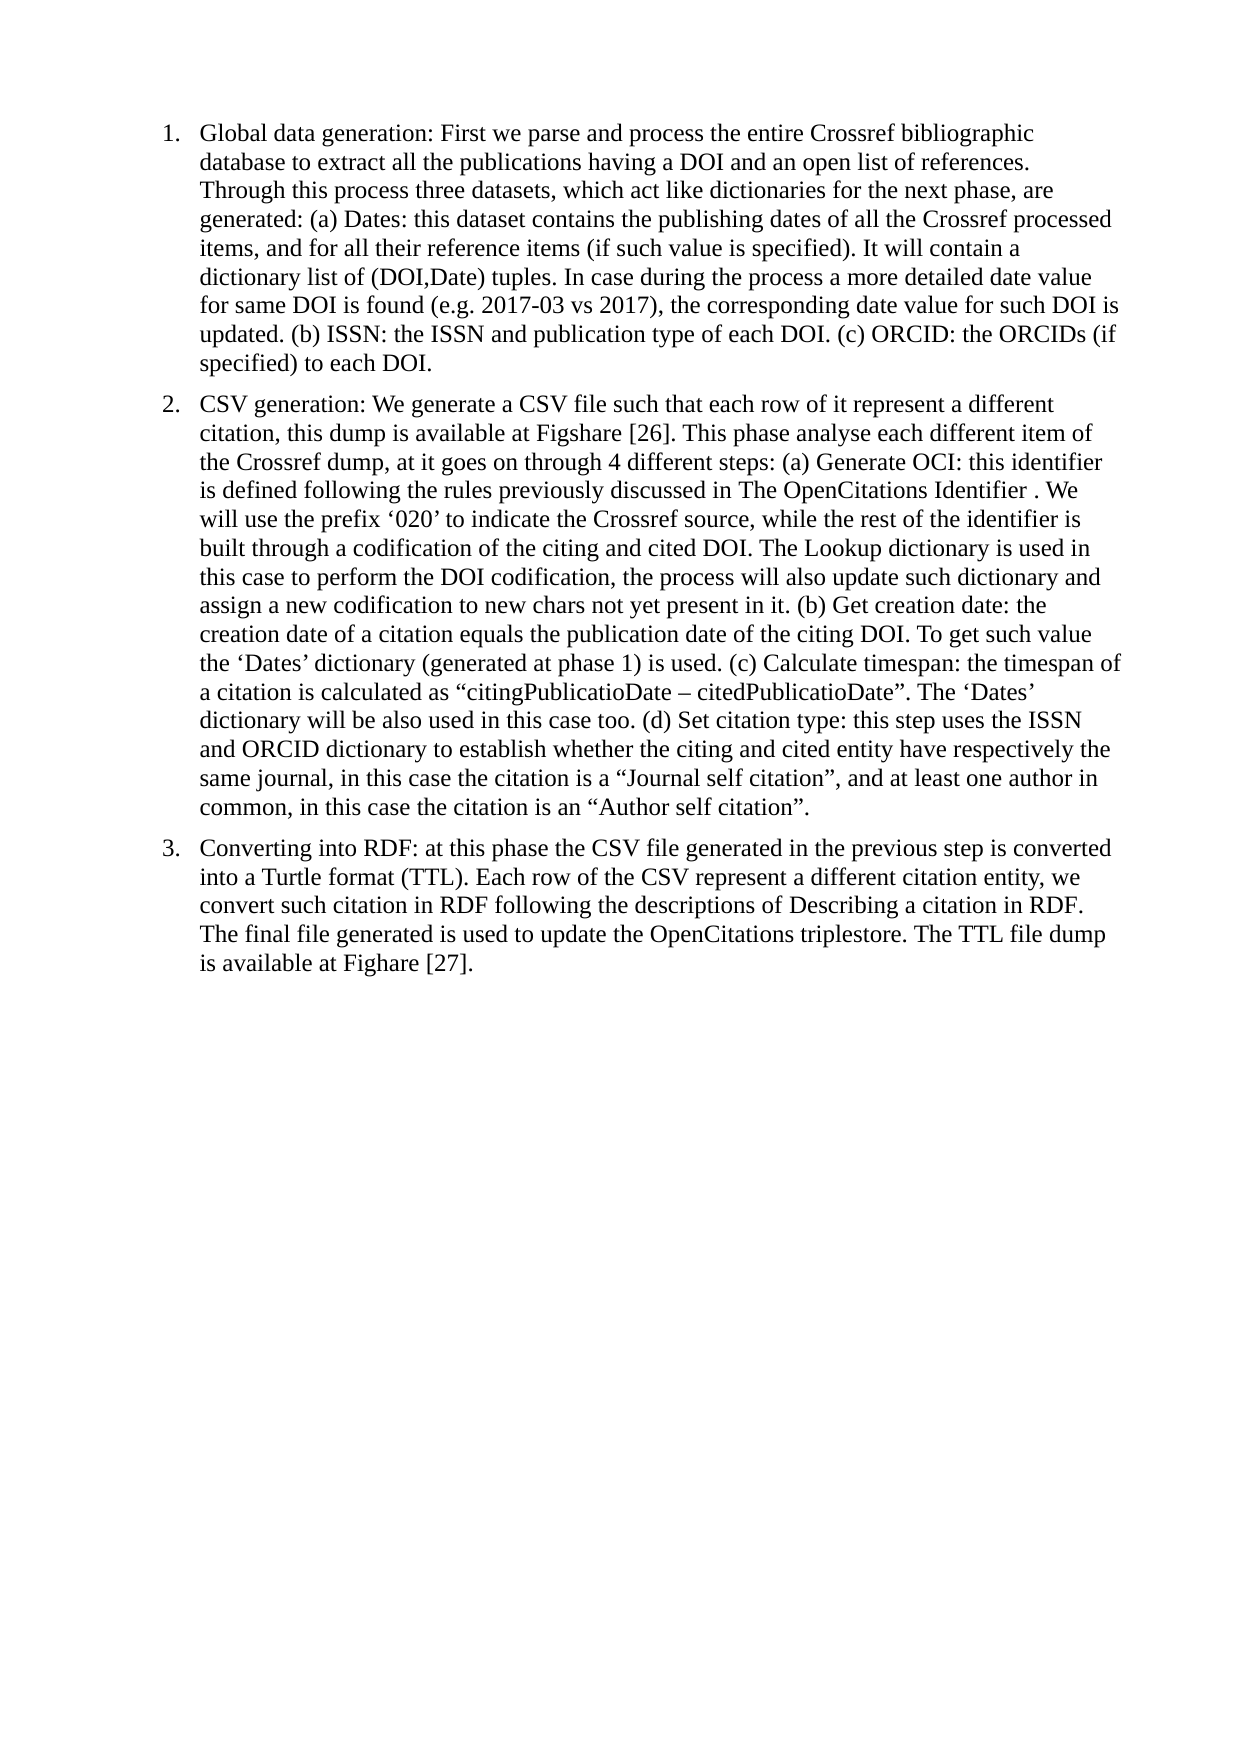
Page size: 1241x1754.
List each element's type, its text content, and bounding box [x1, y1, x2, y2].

list Global data generation: First we parse and process the entire Crossref bibliographic database to extract all the publications having a DOI and an open list of references. Through this process three datasets, which act like dictionaries for the next phase, are generated: (a) Dates: this dataset contains the publishing dates of all the Crossref processed items, and for all their reference items (if such value is specified). It will contain a dictionary list of (DOI,Date) tuples. In case during the process a more detailed date value for same DOI is found (e.g. 2017-03 vs 2017), the corresponding date value for such DOI is updated. (b) ISSN: the ISSN and publication type of each DOI. (c) ORCID: the ORCIDs (if specified) to each DOI. [162, 118, 1122, 377]
list CSV generation: We generate a CSV file such that each row of it represent a different citation, this dump is available at Figshare [26]. This phase analyse each different item of the Crossref dump, at it goes on through 4 different steps: (a) Generate OCI: this identifier is defined following the rules previously discussed in The OpenCitations Identifier . We will use the prefix ‘020’ to indicate the Crossref source, while the rest of the identifier is built through a codification of the citing and cited DOI. The Lookup dictionary is used in this case to perform the DOI codification, the process will also update such dictionary and assign a new codification to new chars not yet present in it. (b) Get creation date: the creation date of a citation equals the publication date of the citing DOI. To get such value the ‘Dates’ dictionary (generated at phase 1) is used. (c) Calculate timespan: the timespan of a citation is calculated as “citingPublicatioDate – citedPublicatioDate”. The ‘Dates’ dictionary will be also used in this case too. (d) Set citation type: this step uses the ISSN and ORCID dictionary to establish whether the citing and cited entity have respectively the same journal, in this case the citation is a “Journal self citation”, and at least one author in common, in this case the citation is an “Author self citation”. [162, 389, 1122, 821]
list Converting into RDF: at this phase the CSV file generated in the previous step is converted into a Turtle format (TTL). Each row of the CSV represent a different citation entity, we convert such citation in RDF following the descriptions of Describing a citation in RDF. The final file generated is used to update the OpenCitations triplestore. The TTL file dump is available at Fighare [27]. [162, 833, 1122, 977]
